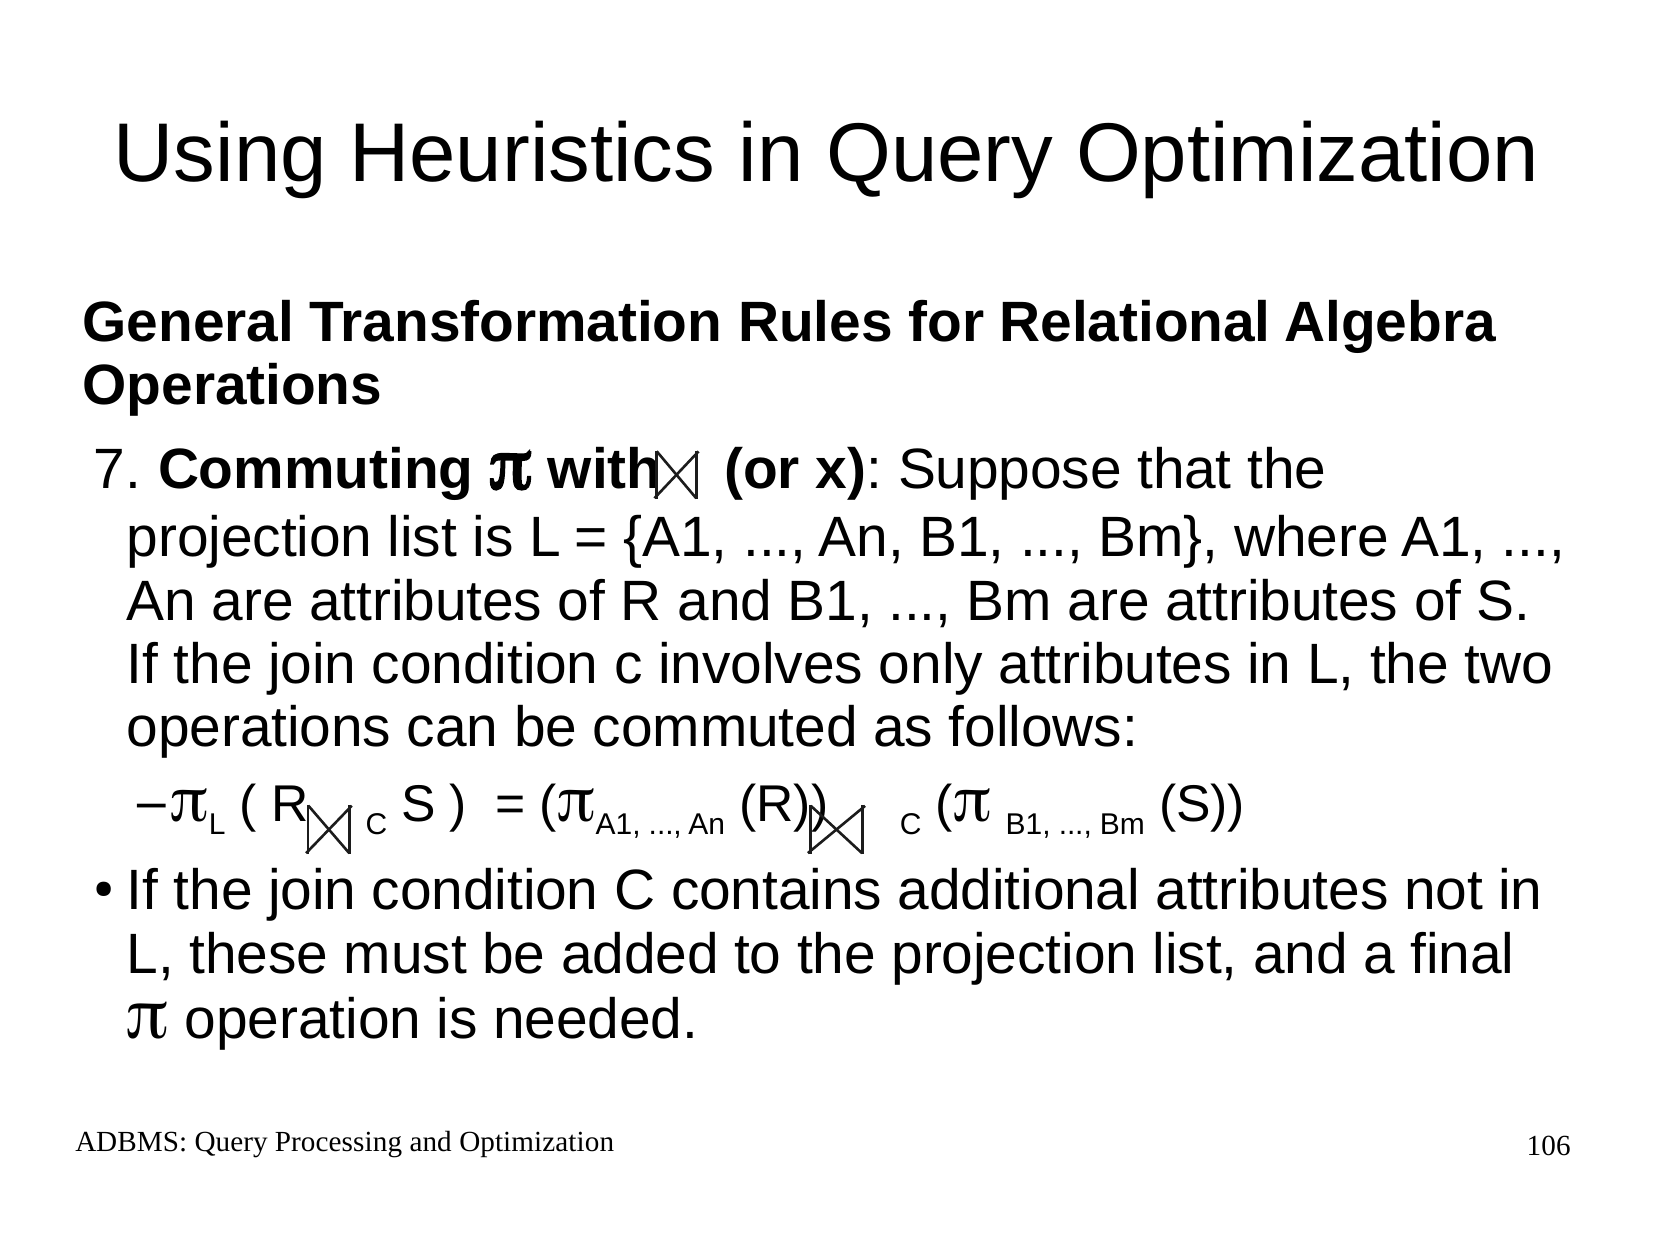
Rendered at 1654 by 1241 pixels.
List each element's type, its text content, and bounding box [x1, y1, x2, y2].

title Using Heuristics in Query Optimization [82, 49, 1571, 257]
list General Transformation Rules for Relational Algebra Operations Commuting  with (or x): Suppose that the projection list is L = {A1, ..., An, B1, ..., Bm}, where A1, ..., An are attributes of R and B1, ..., Bm are attributes of S. If the join condition c involves only attributes in L, the two operations can be commuted as follows: L ( R C S ) = (A1, ..., An (R)) C ( B1, ..., Bm (S)) If the join condition C contains additional attributes not in L, these must be added to the projection list, and a final  operation is needed. [82, 290, 1571, 1111]
